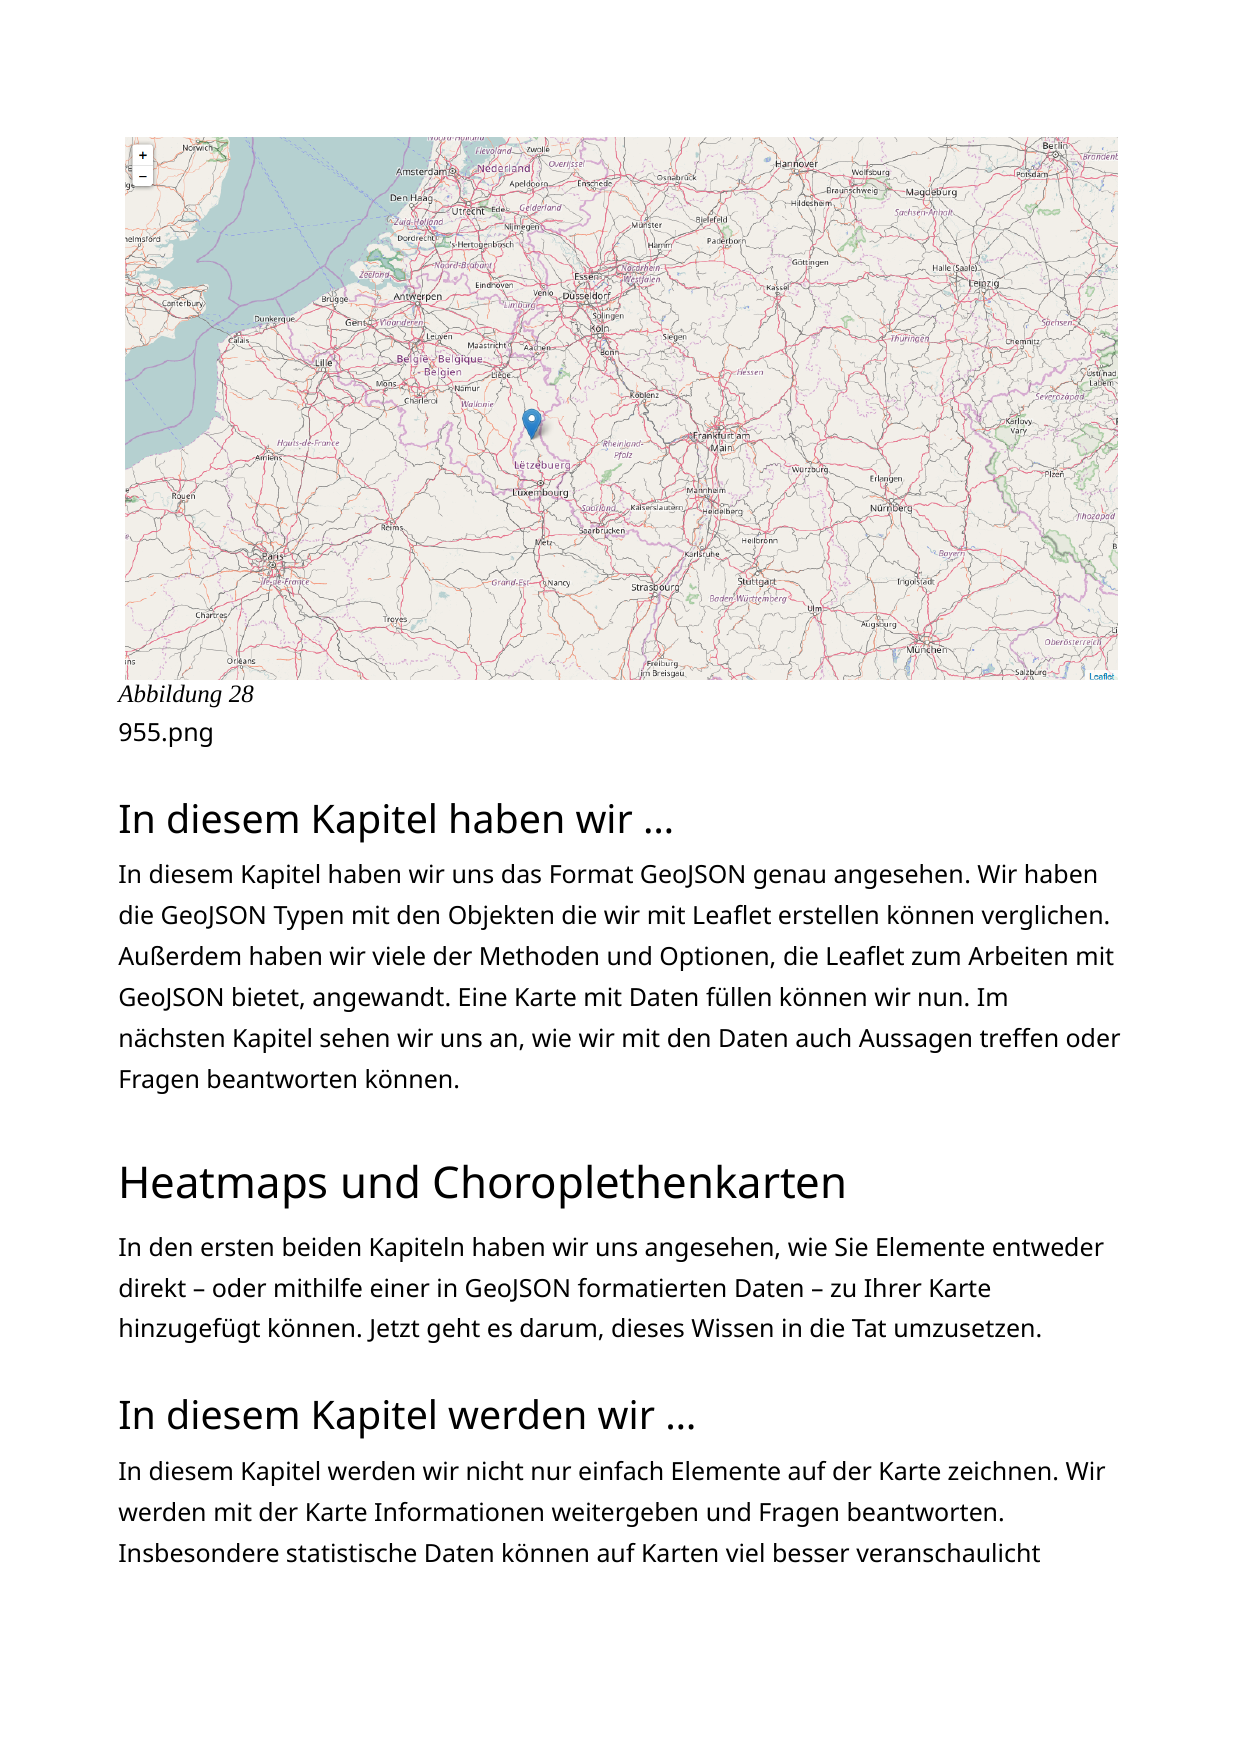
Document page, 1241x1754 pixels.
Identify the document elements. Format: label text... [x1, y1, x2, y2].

text 955.png [118, 708, 1122, 749]
text [118, 118, 1122, 130]
text In diesem Kapitel haben wir uns das Format GeoJSON genau angesehen. Wir haben die GeoJSON Typen mit den Objekten die wir mit Leaflet erstellen können verglichen. Außerdem haben wir viele der Methoden und Optionen, die Leaflet zum Arbeiten mit GeoJSON bietet, angewandt. Eine Karte mit Daten füllen können wir nun. Im nächsten Kapitel sehen wir uns an, wie wir mit den Daten auch Aussagen treffen oder Fragen beantworten können. [118, 857, 1122, 1095]
text Abbildung 28 [118, 680, 1122, 708]
subtitle In diesem Kapitel werden wir … [118, 1387, 1122, 1441]
subtitle Heatmaps und Choroplethenkarten [118, 1152, 1122, 1212]
text In diesem Kapitel werden wir nicht nur einfach Elemente auf der Karte zeichnen. Wir werden mit der Karte Informationen weitergeben und Fragen beantworten. Insbesondere statistische Daten können auf Karten viel besser veranschaulicht [118, 1453, 1122, 1569]
picture [118, 130, 1123, 680]
text In den ersten beiden Kapiteln haben wir uns angesehen, wie Sie Elemente entweder direkt – oder mithilfe einer in GeoJSON formatierten Daten – zu Ihrer Karte hinzugefügt können. Jetzt geht es darum, dieses Wissen in die Tat umzusetzen. [118, 1229, 1122, 1345]
subtitle In diesem Kapitel haben wir … [118, 791, 1122, 845]
